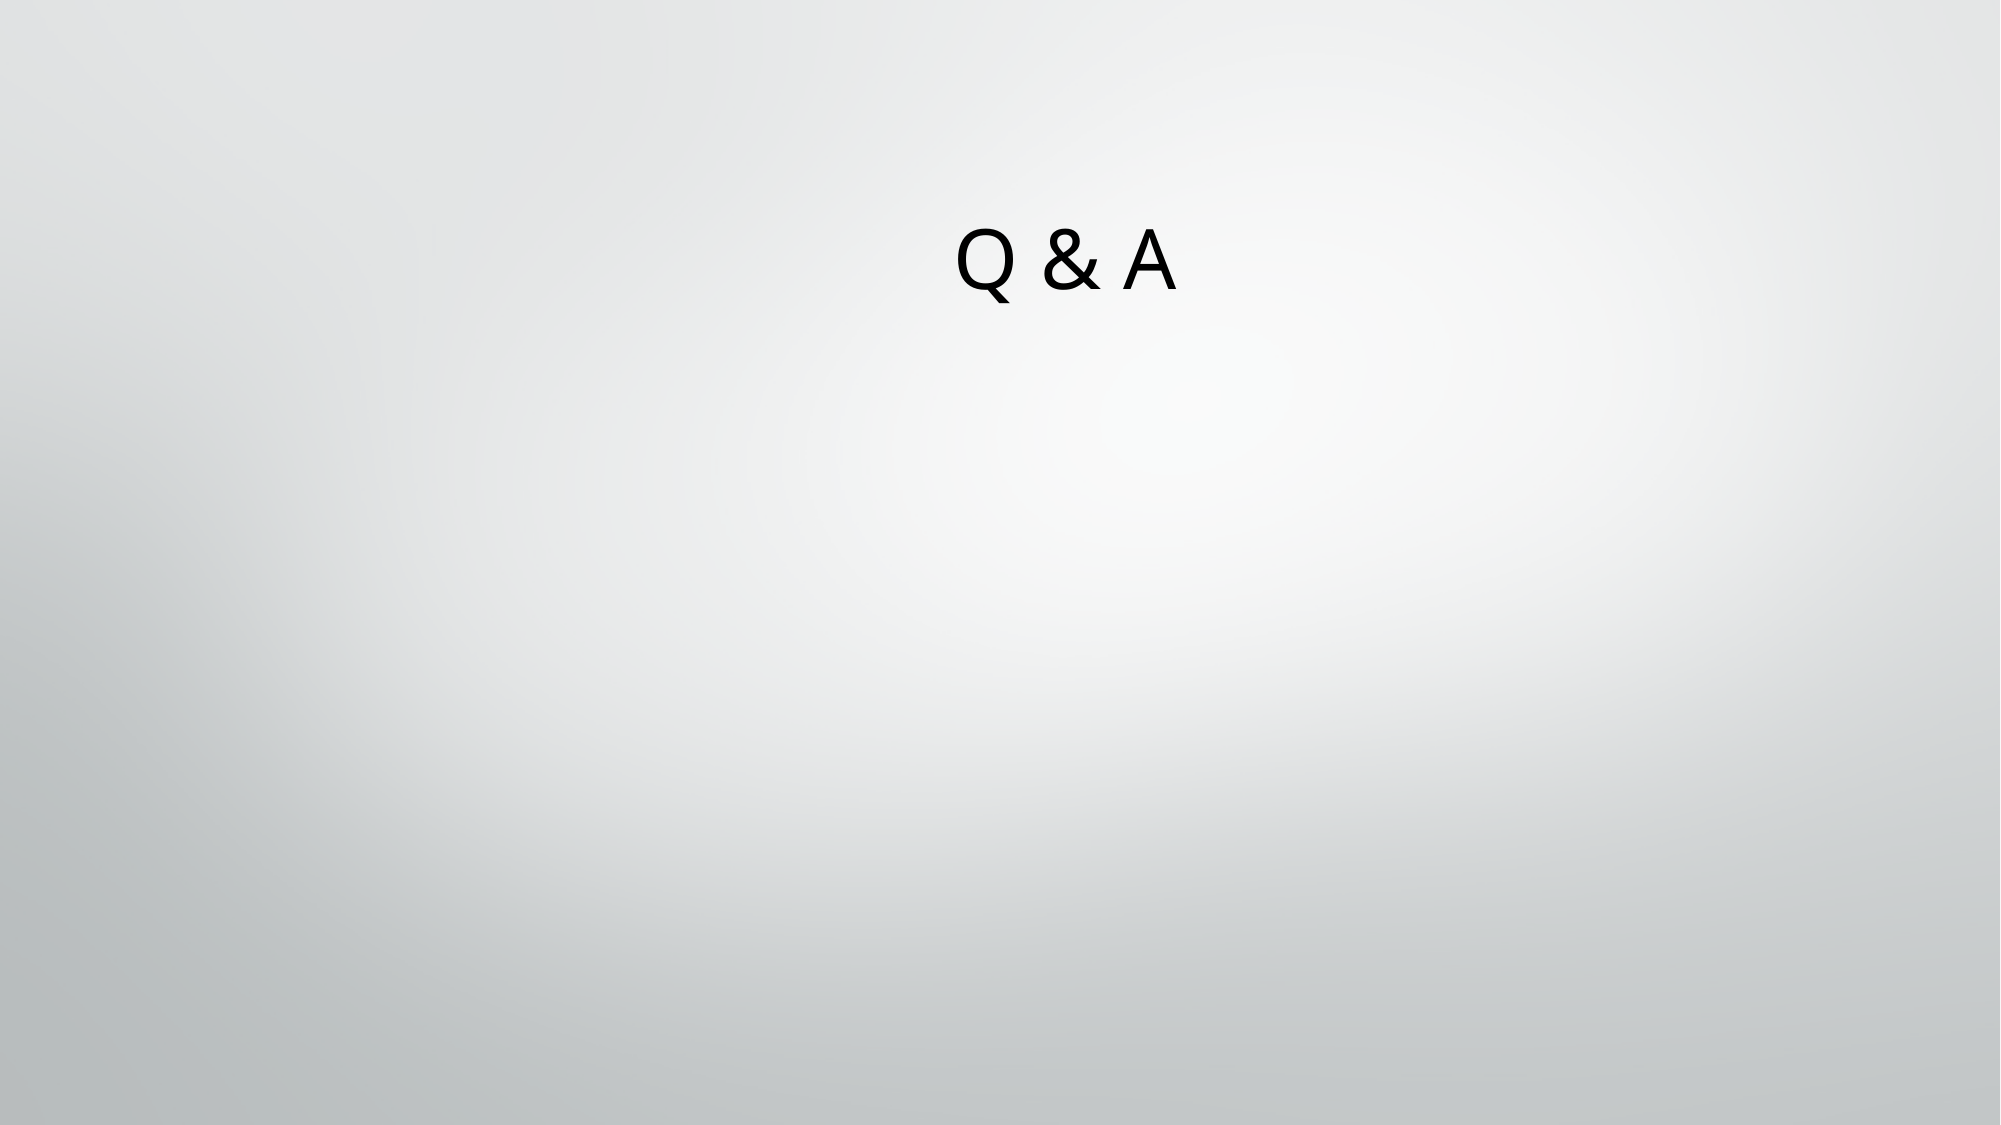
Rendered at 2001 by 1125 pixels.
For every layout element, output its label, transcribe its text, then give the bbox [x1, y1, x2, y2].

title Q & A [243, 112, 1887, 400]
